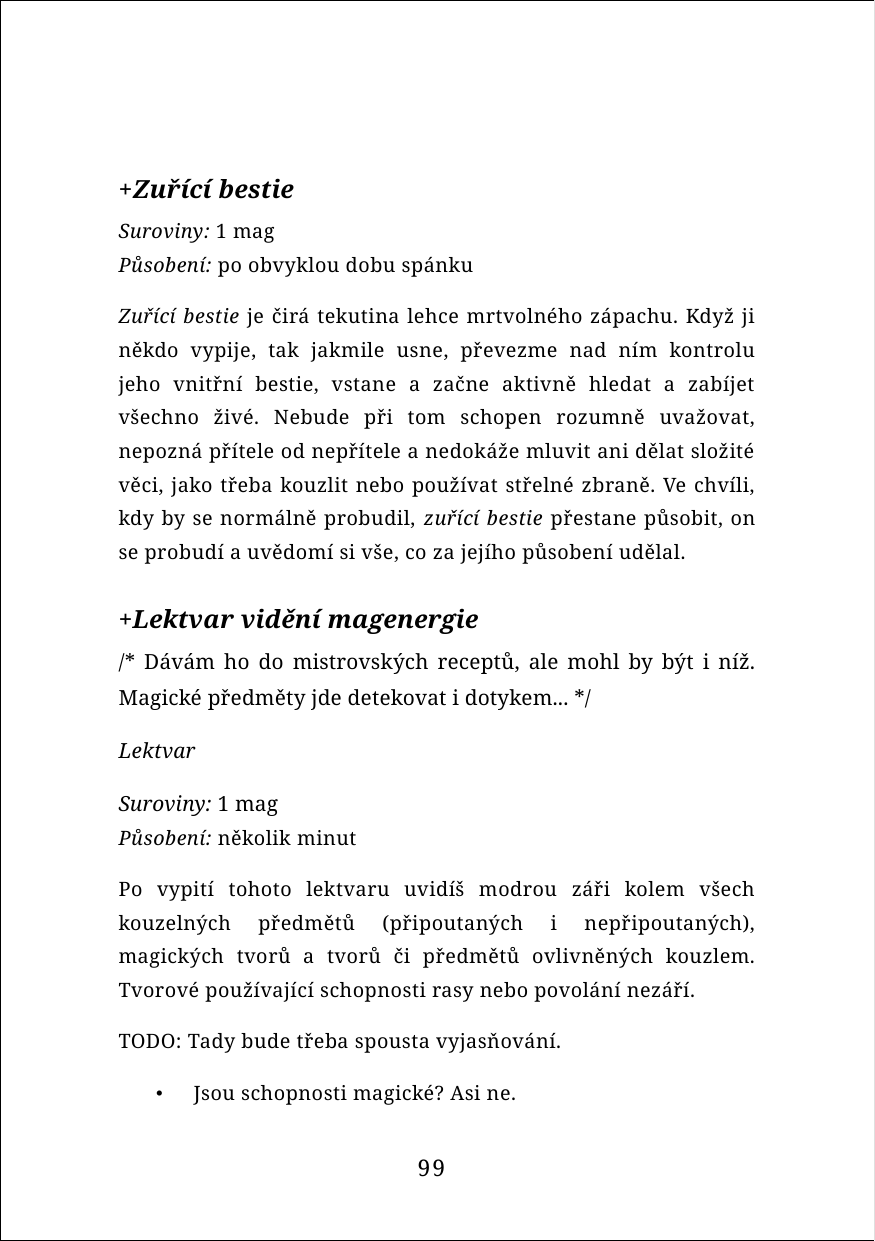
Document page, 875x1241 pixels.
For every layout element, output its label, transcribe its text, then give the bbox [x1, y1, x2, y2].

text Suroviny: 1 mag Působení: po obvyklou dobu spánku [118, 218, 756, 278]
text /* Dávám ho do mistrovských receptů, ale mohl by být i níž. Magické předměty jde detekovat i dotykem... */ [118, 647, 756, 711]
text Po vypití tohoto lektvaru uvidíš modrou záři kolem všech kouzelných předmětů (připoutaných i nepřipoutaných), magických tvorů a tvorů či předmětů ovlivněných kouzlem. Tvorové používající schopnosti rasy nebo povolání nezáří. [118, 876, 756, 1003]
text Lektvar [118, 736, 756, 764]
text Zuřící bestie je čirá tekutina lehce mrtvolného zápachu. Když ji někdo vypije, tak jakmile usne, převezme nad ním kontrolu jeho vnitřní bestie, vstane a začne aktivně hledat a zabíjet všechno živé. Nebude při tom schopen rozumně uvažovat, nepozná přítele od nepřítele a nedokáže mluvit ani dělat složité věci, jako třeba kouzlit nebo používat střelné zbraně. Ve chvíli, kdy by se normálně probudil, zuřící bestie přestane působit, on se probudí a uvědomí si vše, co za jejího působení udělal. [118, 303, 756, 565]
text Suroviny: 1 mag Působení: několik minut [118, 789, 756, 851]
text TODO: Tady bude třeba spousta vyjasňování. [118, 1028, 756, 1055]
subtitle +Zuřící bestie [118, 172, 756, 206]
subtitle +Lektvar vidění magenergie [118, 601, 756, 635]
list Jsou schopnosti magické? Asi ne. [156, 1079, 756, 1106]
